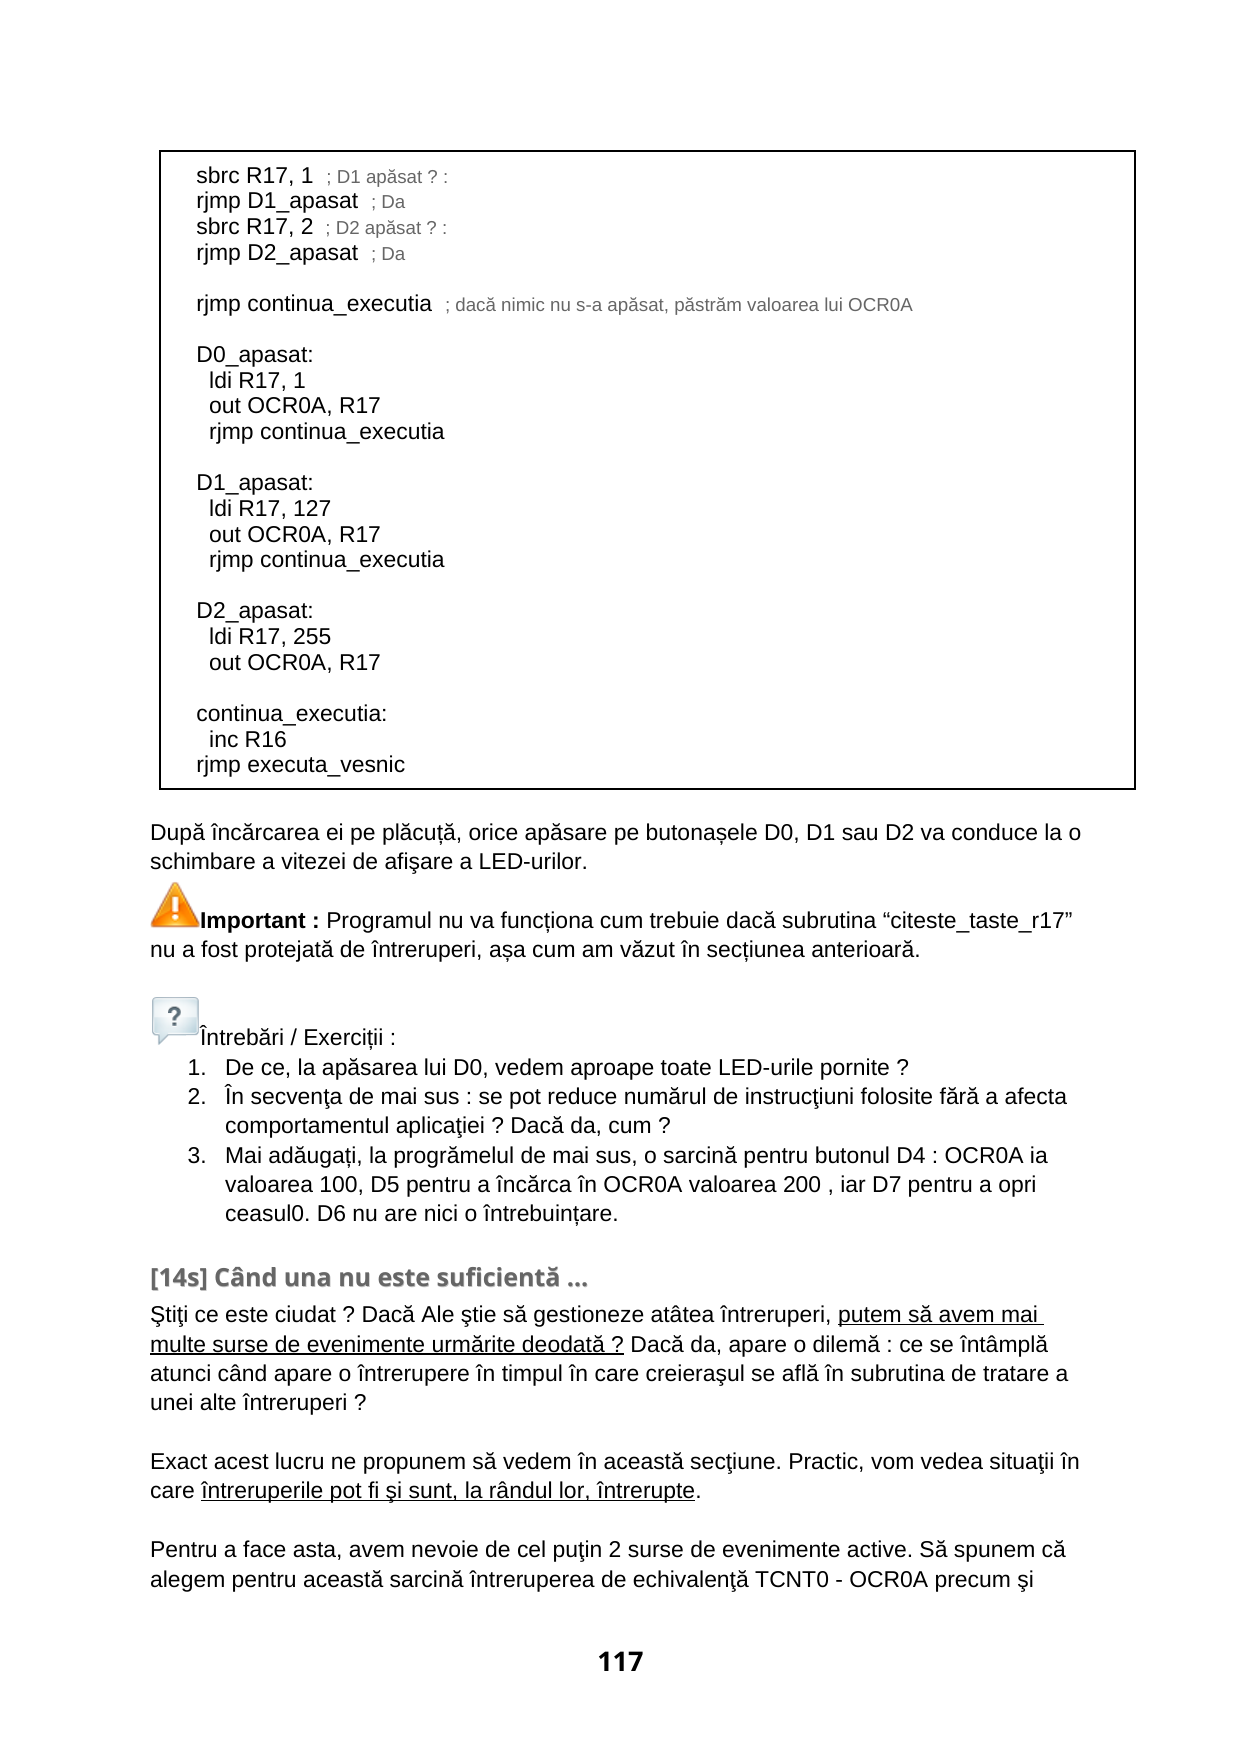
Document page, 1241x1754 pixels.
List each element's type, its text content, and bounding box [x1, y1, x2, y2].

list Mai adăugați, la progrămelul de mai sus, o sarcină pentru butonul D4 : OCR0A ia valoarea 100, D5 pentru a încărca în OCR0A valoarea 200 , iar D7 pentru a opri ceasul0. D6 nu are nici o întrebuințare. [187, 1142, 1091, 1227]
text Ştiţi ce este ciudat ? Dacă Ale ştie să gestioneze atâtea întreruperi, putem să avem mai multe surse de evenimente urmărite deodată ? Dacă da, apare o dilemă : ce se întâmplă atunci când apare o întrerupere în timpul în care creieraşul se află în subrutina de tratare a unei alte întreruperi ? [150, 1302, 1091, 1416]
picture [150, 995, 200, 1046]
picture [150, 878, 200, 929]
table_header sbrc R17, 1 ; D1 apăsat ? : rjmp D1_apasat ; Da sbrc R17, 2 ; D2 apăsat ? : rjmp D2_apasat ; Da rjmp continua_executia ; dacă nimic nu s-a apăsat, păstrăm valoarea lui OCR0A D0_apasat: ldi R17, 1 out OCR0A, R17 rjmp continua_executia D1_apasat: ldi R17, 127 out OCR0A, R17 rjmp continua_executia D2_apasat: ldi R17, 255 out OCR0A, R17 continua_executia: inc R16 rjmp executa_vesnic [161, 152, 1134, 788]
text După încărcarea ei pe plăcuță, orice apăsare pe butonașele D0, D1 sau D2 va conduce la o schimbare a vitezei de afişare a LED-urilor. [150, 819, 1091, 874]
text Pentru a face asta, avem nevoie de cel puţin 2 surse de evenimente active. Să spunem că alegem pentru această sarcină întreruperea de echivalenţă TCNT0 - OCR0A precum şi [150, 1537, 1091, 1592]
subtitle [14s] Când una nu este suficientă … [150, 1259, 1091, 1294]
list În secvenţa de mai sus : se pot reduce numărul de instrucţiuni folosite fără a afecta comportamentul aplicaţiei ? Dacă da, cum ? [187, 1083, 1091, 1138]
text Important : Programul nu va funcționa cum trebuie dacă subrutina “citeste_taste_r17” nu a fost protejată de întreruperi, așa cum am văzut în secțiunea anterioară. [150, 904, 1091, 962]
text Exact acest lucru ne propunem să vedem în această secţiune. Practic, vom vedea situaţii în care întreruperile pot fi şi sunt, la rândul lor, întrerupte. [150, 1449, 1091, 1504]
text Întrebări / Exerciții : [150, 1021, 1091, 1050]
list De ce, la apăsarea lui D0, vedem aproape toate LED-urile pornite ? [187, 1054, 1091, 1080]
